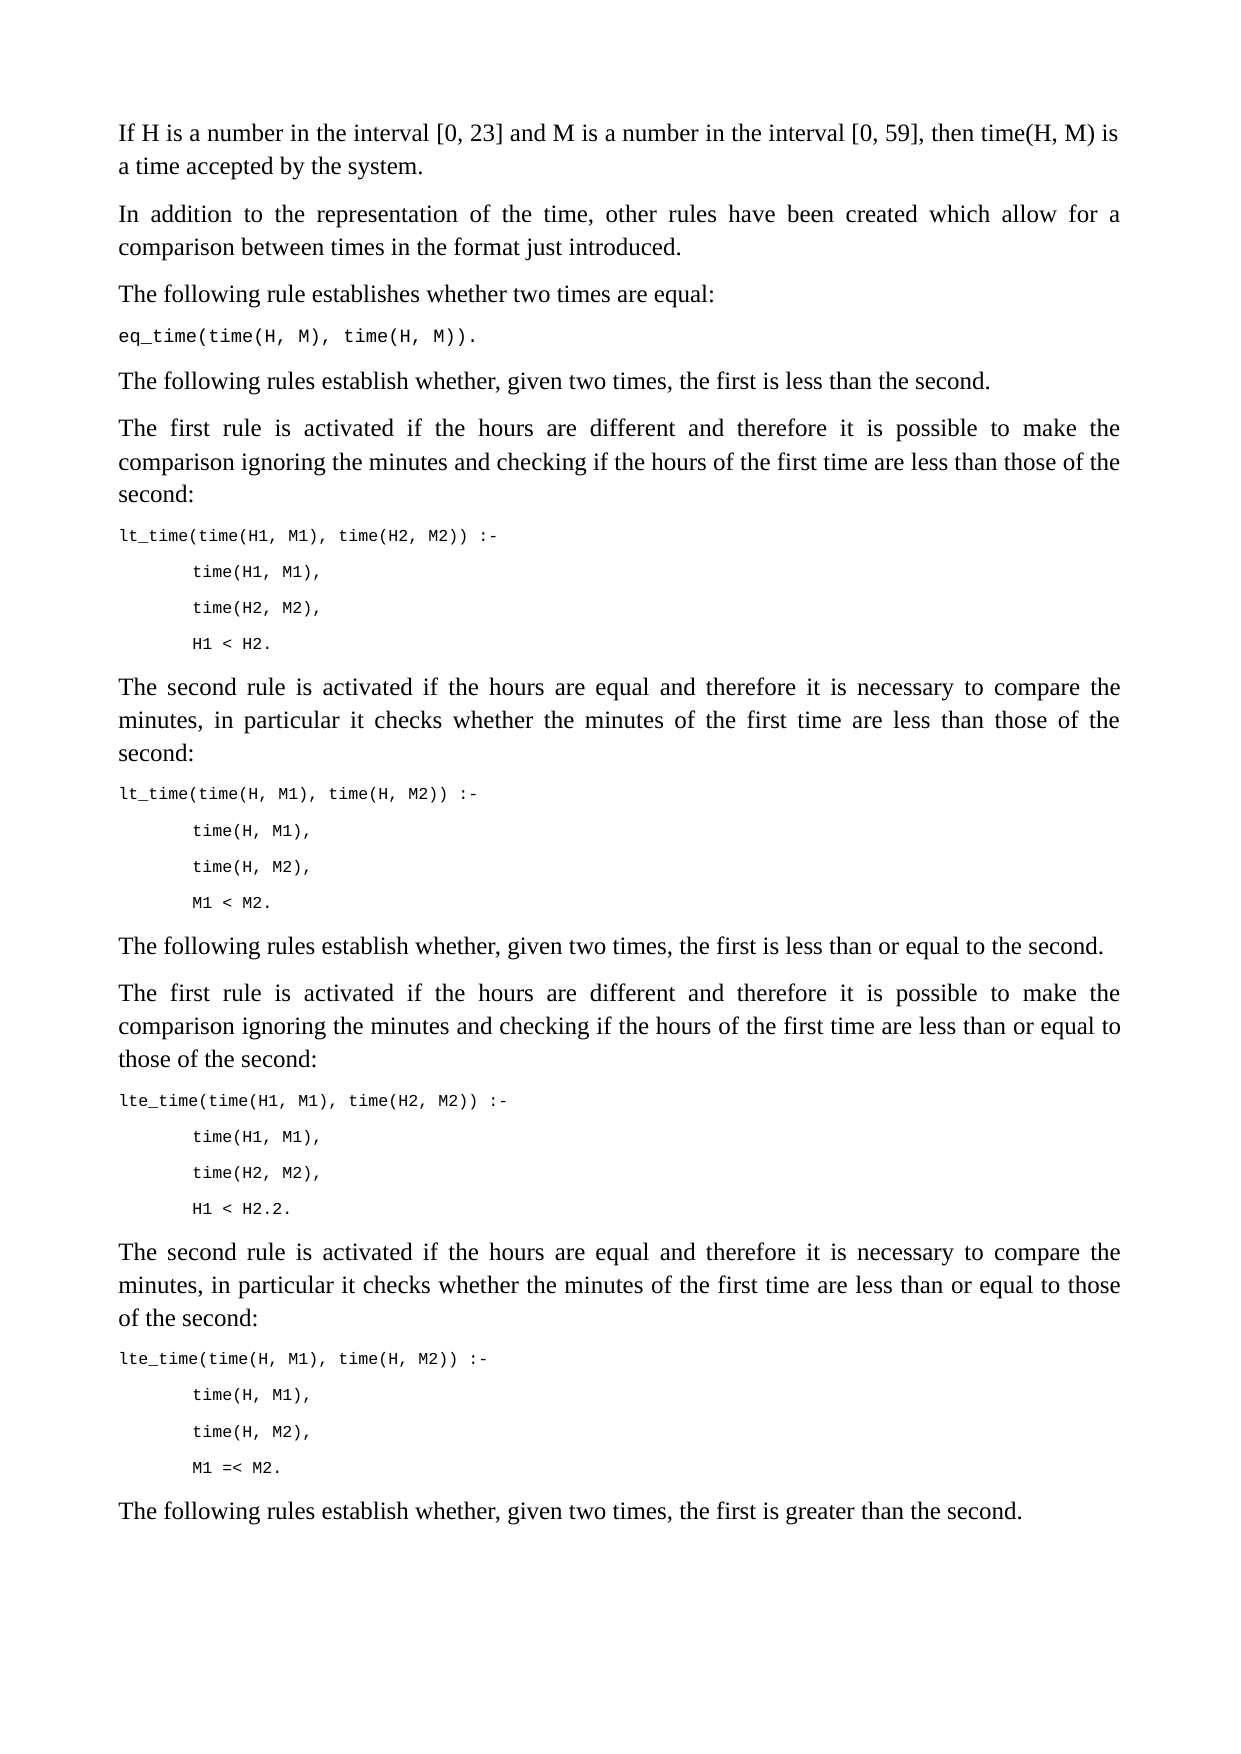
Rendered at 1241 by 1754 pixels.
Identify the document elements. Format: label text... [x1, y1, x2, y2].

text lte_time(time(H, M1), time(H, M2)) :- [118, 1351, 1122, 1369]
text The following rules establish whether, given two times, the first is less than or equal to the second. [118, 931, 1122, 959]
text The following rule establishes whether two times are equal: [118, 279, 1122, 308]
text eq_time(time(H, M), time(H, M)). [118, 327, 1122, 348]
text The second rule is activated if the hours are equal and therefore it is necessary to compare the minutes, in particular it checks whether the minutes of the first time are less than those of the second: [118, 672, 1122, 767]
text lt_time(time(H1, M1), time(H2, M2)) :- [118, 527, 1122, 546]
text time(H, M1), [118, 822, 1122, 841]
text time(H2, M2), [118, 600, 1122, 618]
text lte_time(time(H1, M1), time(H2, M2)) :- [118, 1092, 1122, 1111]
text M1 =< M2. [118, 1459, 1122, 1478]
text The first rule is activated if the hours are different and therefore it is possible to make the comparison ignoring the minutes and checking if the hours of the first time are less than or equal to those of the second: [118, 978, 1122, 1073]
text The second rule is activated if the hours are equal and therefore it is necessary to compare the minutes, in particular it checks whether the minutes of the first time are less than or equal to those of the second: [118, 1237, 1122, 1332]
text In addition to the representation of the time, other rules have been created which allow for a comparison between times in the format just introduced. [118, 199, 1122, 261]
text If H is a number in the interval [0, 23] and M is a number in the interval [0, 59], then time(H, M) is a time accepted by the system. [118, 118, 1122, 180]
text time(H1, M1), [118, 1128, 1122, 1147]
text The first rule is activated if the hours are different and therefore it is possible to make the comparison ignoring the minutes and checking if the hours of the first time are less than those of the second: [118, 413, 1122, 508]
text time(H, M2), [118, 1423, 1122, 1442]
text H1 < H2.2. [118, 1201, 1122, 1220]
text time(H2, M2), [118, 1164, 1122, 1183]
text time(H1, M1), [118, 563, 1122, 582]
text The following rules establish whether, given two times, the first is less than the second. [118, 366, 1122, 395]
text time(H, M2), [118, 858, 1122, 877]
text lt_time(time(H, M1), time(H, M2)) :- [118, 786, 1122, 805]
text H1 < H2. [118, 636, 1122, 655]
text time(H, M1), [118, 1387, 1122, 1406]
text The following rules establish whether, given two times, the first is greater than the second. [118, 1496, 1122, 1524]
text M1 < M2. [118, 894, 1122, 913]
